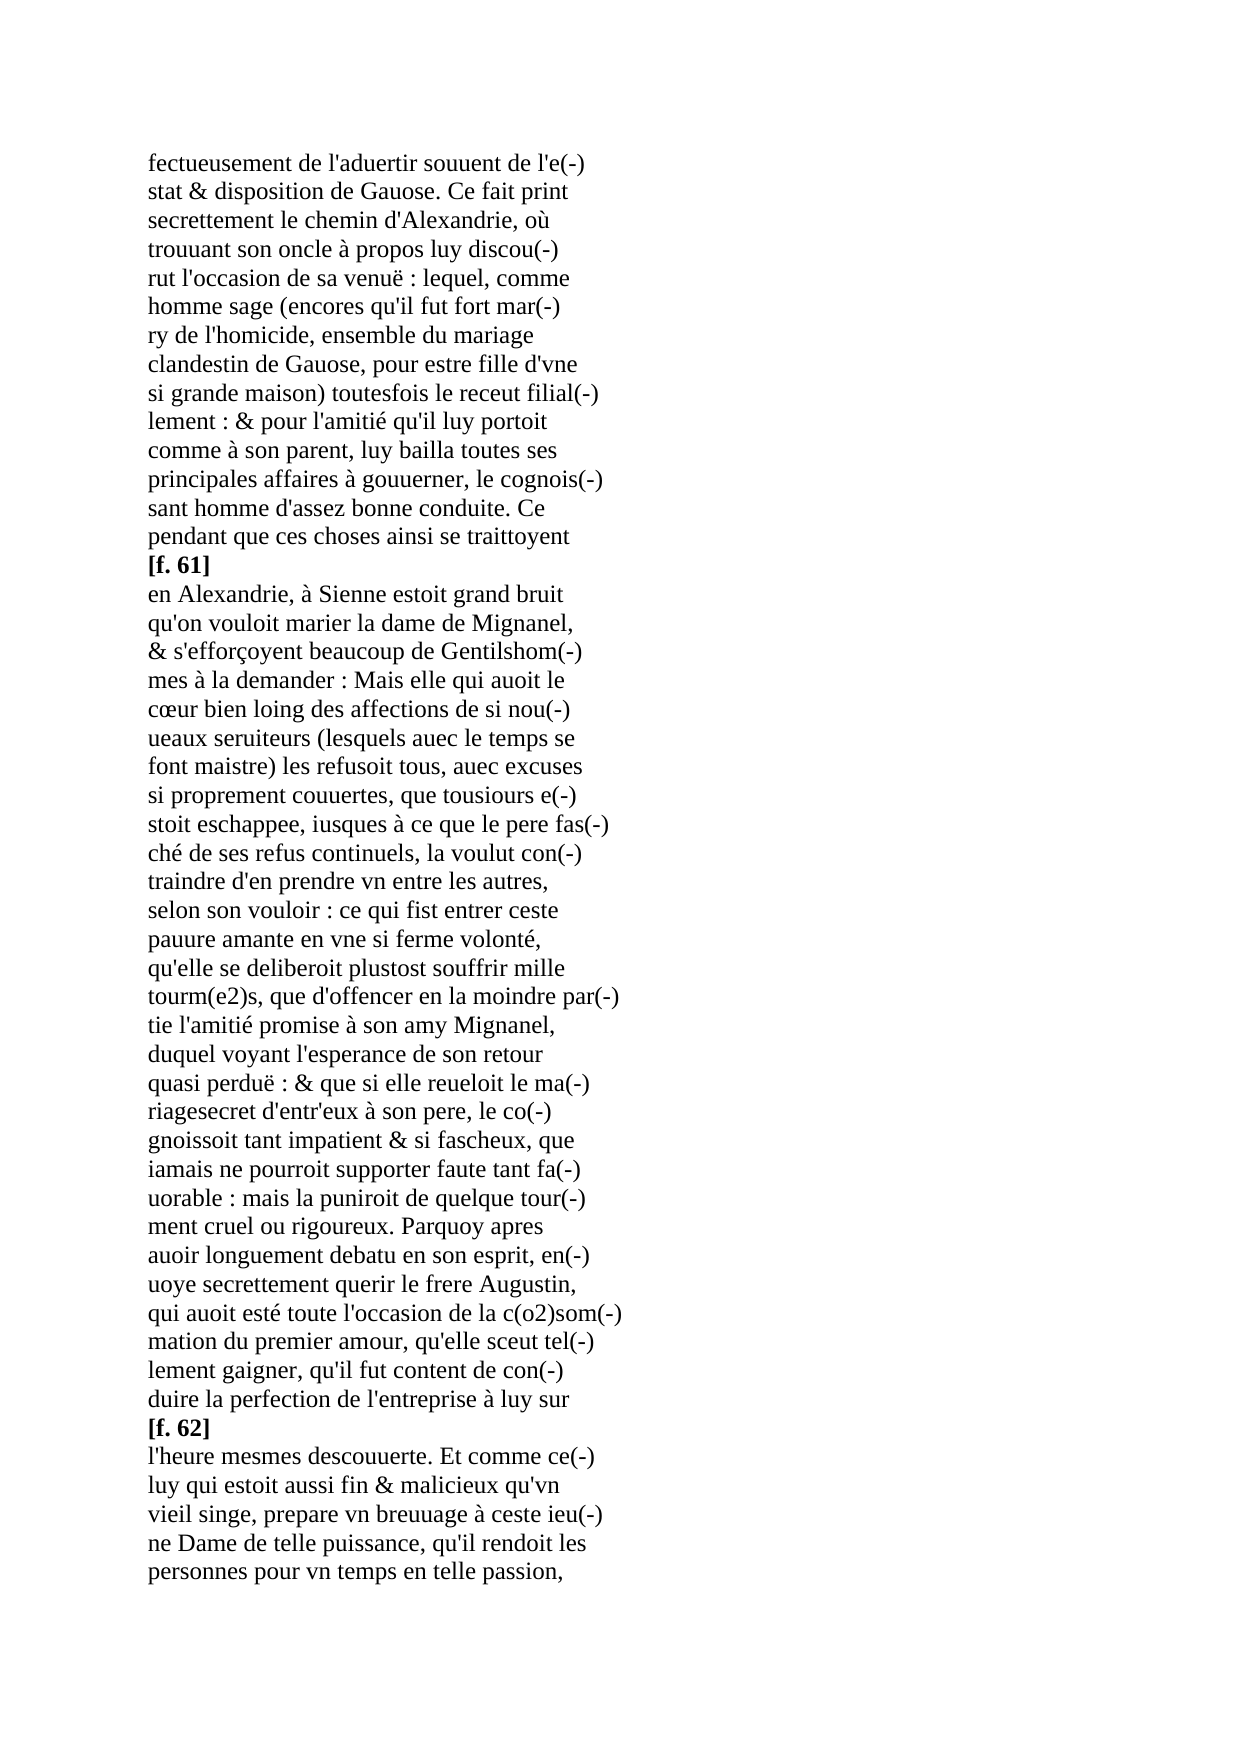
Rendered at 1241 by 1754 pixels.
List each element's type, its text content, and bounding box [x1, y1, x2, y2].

text fectueusement de l'aduertir souuent de l'e(-) stat & disposition de Gauose. Ce fait print secrettement le chemin d'Alexandrie, où trouuant son oncle à propos luy discou(-) rut l'occasion de sa venuë : lequel, comme homme sage (encores qu'il fut fort mar(-) ry de l'homicide, ensemble du mariage clandestin de Gauose, pour estre fille d'vne si grande maison) toutesfois le receut filial(-) lement : & pour l'amitié qu'il luy portoit comme à son parent, luy bailla toutes ses principales affaires à gouuerner, le cognois(-) sant homme d'assez bonne conduite. Ce pendant que ces choses ainsi se traittoyent [f. 61] en Alexandrie, à Sienne estoit grand bruit qu'on vouloit marier la dame de Mignanel, & s'efforçoyent beaucoup de Gentilshom(-) mes à la demander : Mais elle qui auoit le cœur bien loing des affections de si nou(-) ueaux seruiteurs (lesquels auec le temps se font maistre) les refusoit tous, auec excuses si proprement couuertes, que tousiours e(-) stoit eschappee, iusques à ce que le pere fas(-) ché de ses refus continuels, la voulut con(-) traindre d'en prendre vn entre les autres, selon son vouloir : ce qui fist entrer ceste pauure amante en vne si ferme volonté, qu'elle se deliberoit plustost souffrir mille tourm(e2)s, que d'offencer en la moindre par(-) tie l'amitié promise à son amy Mignanel, duquel voyant l'esperance de son retour quasi perduë : & que si elle reueloit le ma(-) riagesecret d'entr'eux à son pere, le co(-) gnoissoit tant impatient & si fascheux, que iamais ne pourroit supporter faute tant fa(-) uorable : mais la puniroit de quelque tour(-) ment cruel ou rigoureux. Parquoy apres auoir longuement debatu en son esprit, en(-) uoye secrettement querir le frere Augustin, qui auoit esté toute l'occasion de la c(o2)som(-) mation du premier amour, qu'elle sceut tel(-) lement gaigner, qu'il fut content de con(-) duire la perfection de l'entreprise à luy sur [f. 62] l'heure mesmes descouuerte. Et comme ce(-) luy qui estoit aussi fin & malicieux qu'vn vieil singe, prepare vn breuuage à ceste ieu(-) ne Dame de telle puissance, qu'il rendoit les personnes pour vn temps en telle passion, [148, 148, 1093, 1585]
